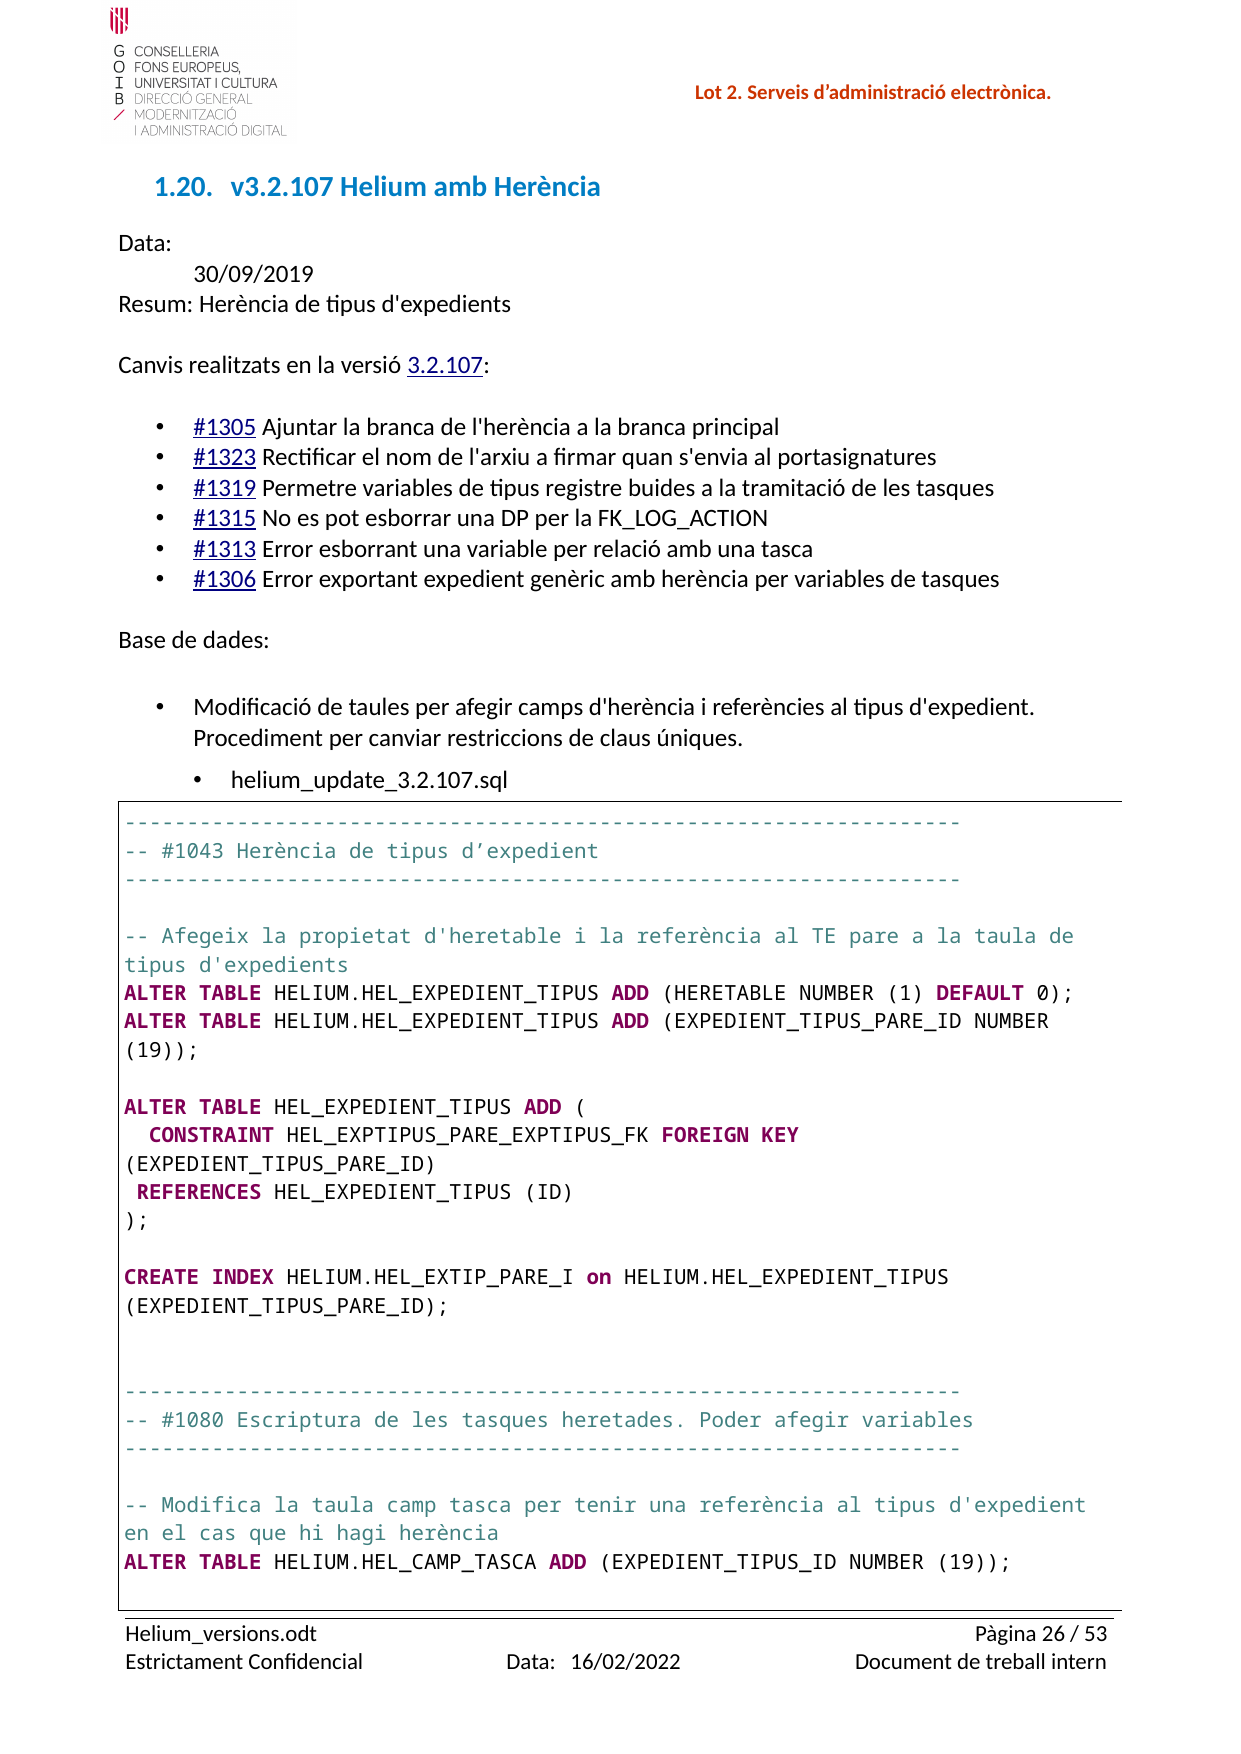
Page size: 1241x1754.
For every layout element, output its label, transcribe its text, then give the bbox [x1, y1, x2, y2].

list #1315 No es pot esborrar una DP per la FK_LOG_ACTION [156, 502, 1122, 533]
list #1313 Error esborrant una variable per relació amb una tasca [156, 533, 1122, 563]
list Modificació de taules per afegir camps d'herència i referències al tipus d'expedient. Procediment per canviar restriccions de claus úniques. [156, 691, 1122, 752]
table_header ------------------------------------------------------------------- -- #1043 Herència de tipus d’expedient ------------------------------------------------------------------- -- Afegeix la propietat d'heretable i la referència al TE pare a la taula de tipus d'expedients ALTER TABLE HELIUM.HEL_EXPEDIENT_TIPUS ADD (HERETABLE NUMBER (1) DEFAULT 0); ALTER TABLE HELIUM.HEL_EXPEDIENT_TIPUS ADD (EXPEDIENT_TIPUS_PARE_ID NUMBER (19)); ALTER TABLE HEL_EXPEDIENT_TIPUS ADD ( CONSTRAINT HEL_EXPTIPUS_PARE_EXPTIPUS_FK FOREIGN KEY (EXPEDIENT_TIPUS_PARE_ID) REFERENCES HEL_EXPEDIENT_TIPUS (ID) ); CREATE INDEX HELIUM.HEL_EXTIP_PARE_I on HELIUM.HEL_EXPEDIENT_TIPUS (EXPEDIENT_TIPUS_PARE_ID); ------------------------------------------------------------------- -- #1080 Escriptura de les tasques heretades. Poder afegir variables ------------------------------------------------------------------- -- Modifica la taula camp tasca per tenir una referència al tipus d'expedient en el cas que hi hagi herència ALTER TABLE HELIUM.HEL_CAMP_TASCA ADD (EXPEDIENT_TIPUS_ID NUMBER (19)); [119, 802, 1122, 1609]
list #1306 Error exportant expedient genèric amb herència per variables de tasques [156, 563, 1122, 594]
text Data: [118, 228, 1122, 258]
picture [100, 0, 297, 144]
text Resum: Herència de tipus d'expedients [118, 289, 1122, 319]
list #1323 Rectificar el nom de l'arxiu a firmar quan s'envia al portasignatures [156, 441, 1122, 472]
text Base de dades: [118, 624, 1122, 655]
text Canvis realitzats en la versió 3.2.107: [118, 350, 1122, 380]
text 30/09/2019 [118, 258, 1122, 289]
subtitle v3.2.107 Helium amb Herència [153, 168, 1122, 204]
list #1319 Permetre variables de tipus registre buides a la tramitació de les tasques [156, 472, 1122, 502]
list #1305 Ajuntar la branca de l'herència a la branca principal [156, 411, 1122, 441]
list helium_update_3.2.107.sql [193, 764, 1122, 795]
